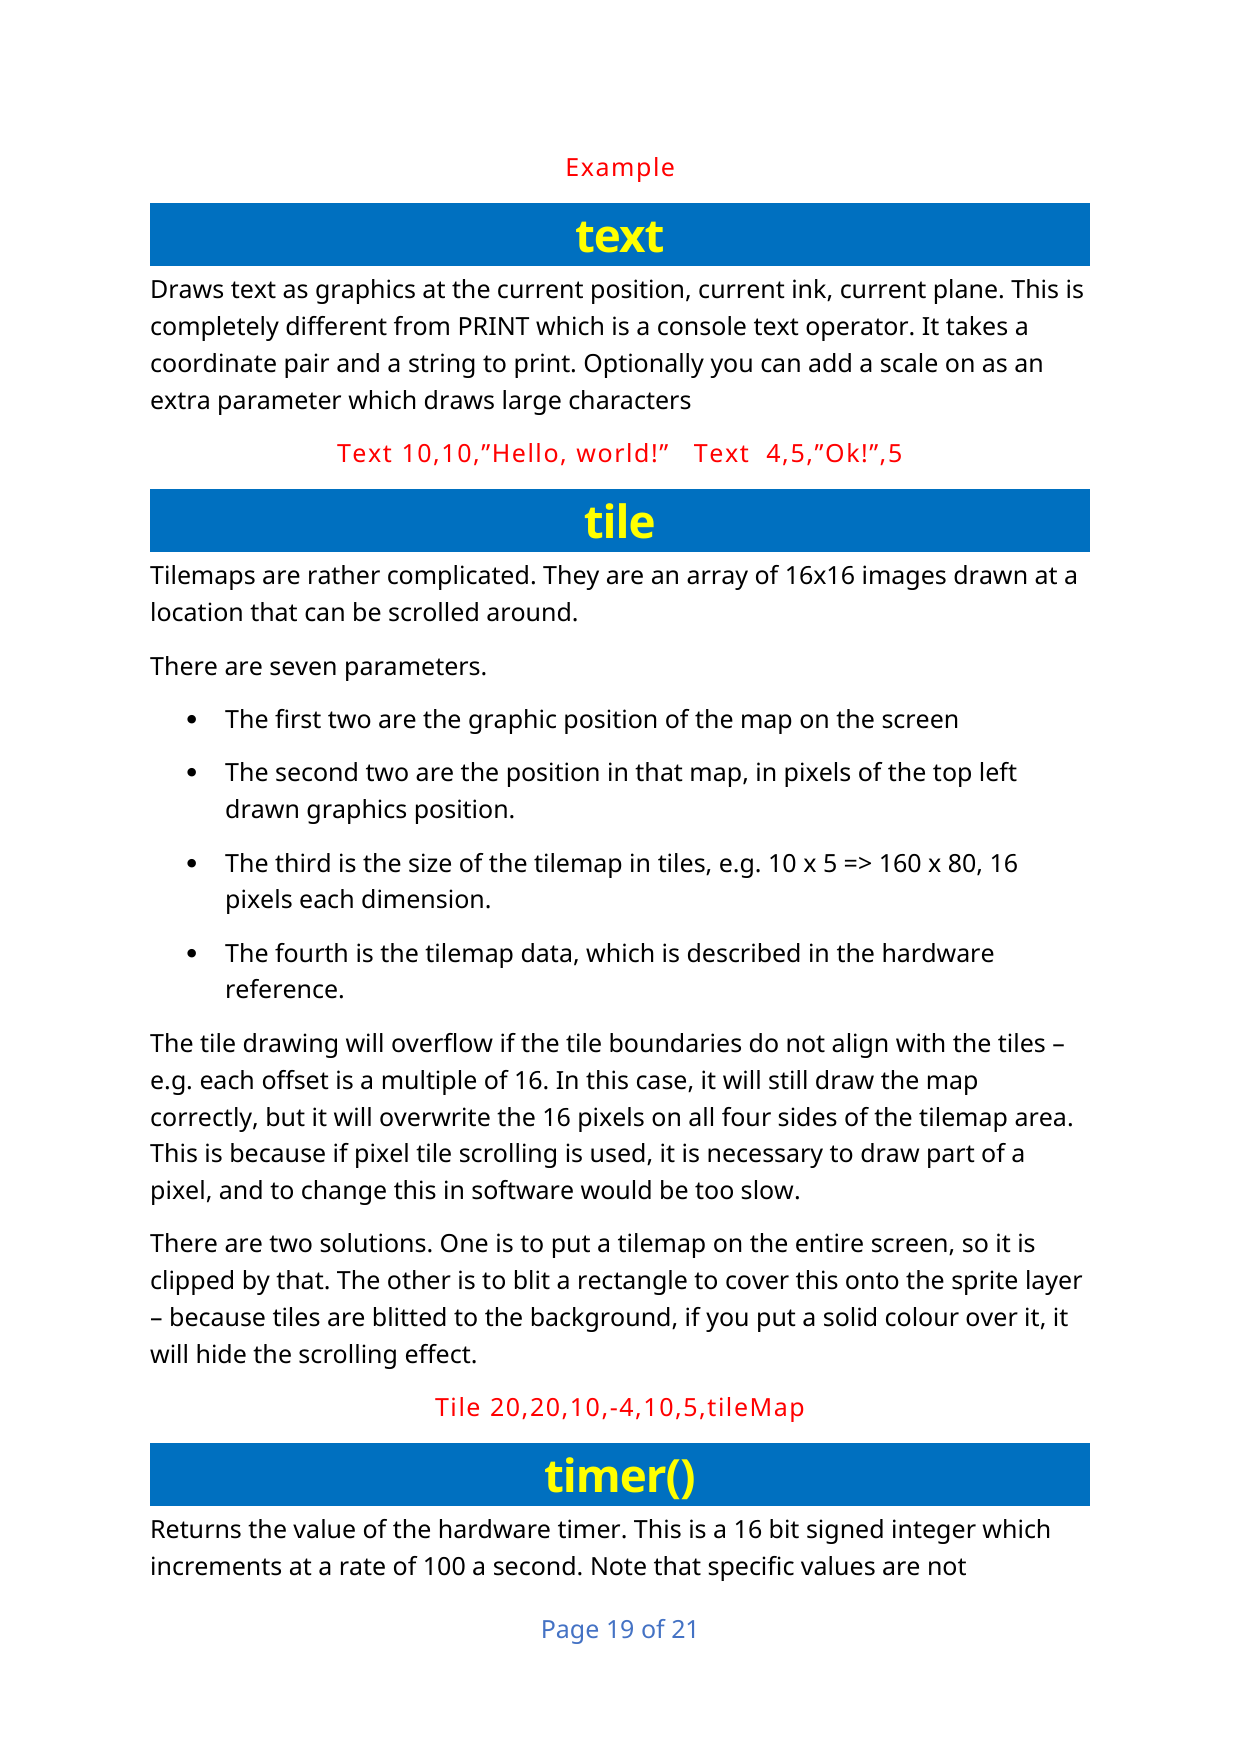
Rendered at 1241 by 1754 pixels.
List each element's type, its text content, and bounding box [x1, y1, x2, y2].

title text [150, 203, 1090, 266]
text Tilemaps are rather complicated. They are an array of 16x16 images drawn at a location that can be scrolled around. [150, 558, 1090, 629]
subtitle Text 10,10,”Hello, world!” Text 4,5,”Ok!”,5 [150, 436, 1090, 470]
text There are seven parameters. [150, 648, 1090, 682]
list The fourth is the tilemap data, which is described in the hardware reference. [187, 935, 1090, 1006]
list The second two are the position in that map, in pixels of the top left drawn graphics position. [187, 755, 1090, 826]
text Draws text as graphics at the current position, current ink, current plane. This is completely different from PRINT which is a console text operator. It takes a coordinate pair and a string to print. Optionally you can add a scale on as an extra parameter which draws large characters [150, 272, 1090, 416]
list The third is the size of the tilemap in tiles, e.g. 10 x 5 => 160 x 80, 16 pixels each dimension. [187, 845, 1090, 916]
text The tile drawing will overflow if the tile boundaries do not align with the tiles – e.g. each offset is a multiple of 16. In this case, it will still draw the map correctly, but it will overwrite the 16 pixels on all four sides of the tilemap area. This is because if pixel tile scrolling is used, it is necessary to draw part of a pixel, and to change this in software would be too slow. [150, 1026, 1090, 1207]
text Returns the value of the hardware timer. This is a 16 bit signed integer which increments at a rate of 100 a second. Note that specific values are not [150, 1512, 1090, 1583]
subtitle Example [150, 150, 1090, 184]
title timer() [150, 1443, 1090, 1506]
list The first two are the graphic position of the map on the screen [187, 702, 1090, 736]
subtitle Tile 20,20,10,-4,10,5,tileMap [150, 1390, 1090, 1424]
text There are two solutions. One is to put a tilemap on the entire screen, so it is clipped by that. The other is to blit a rectangle to cover this onto the sprite layer – because tiles are blitted to the background, if you put a solid colour over it, it will hide the scrolling effect. [150, 1226, 1090, 1371]
title tile [150, 489, 1090, 552]
